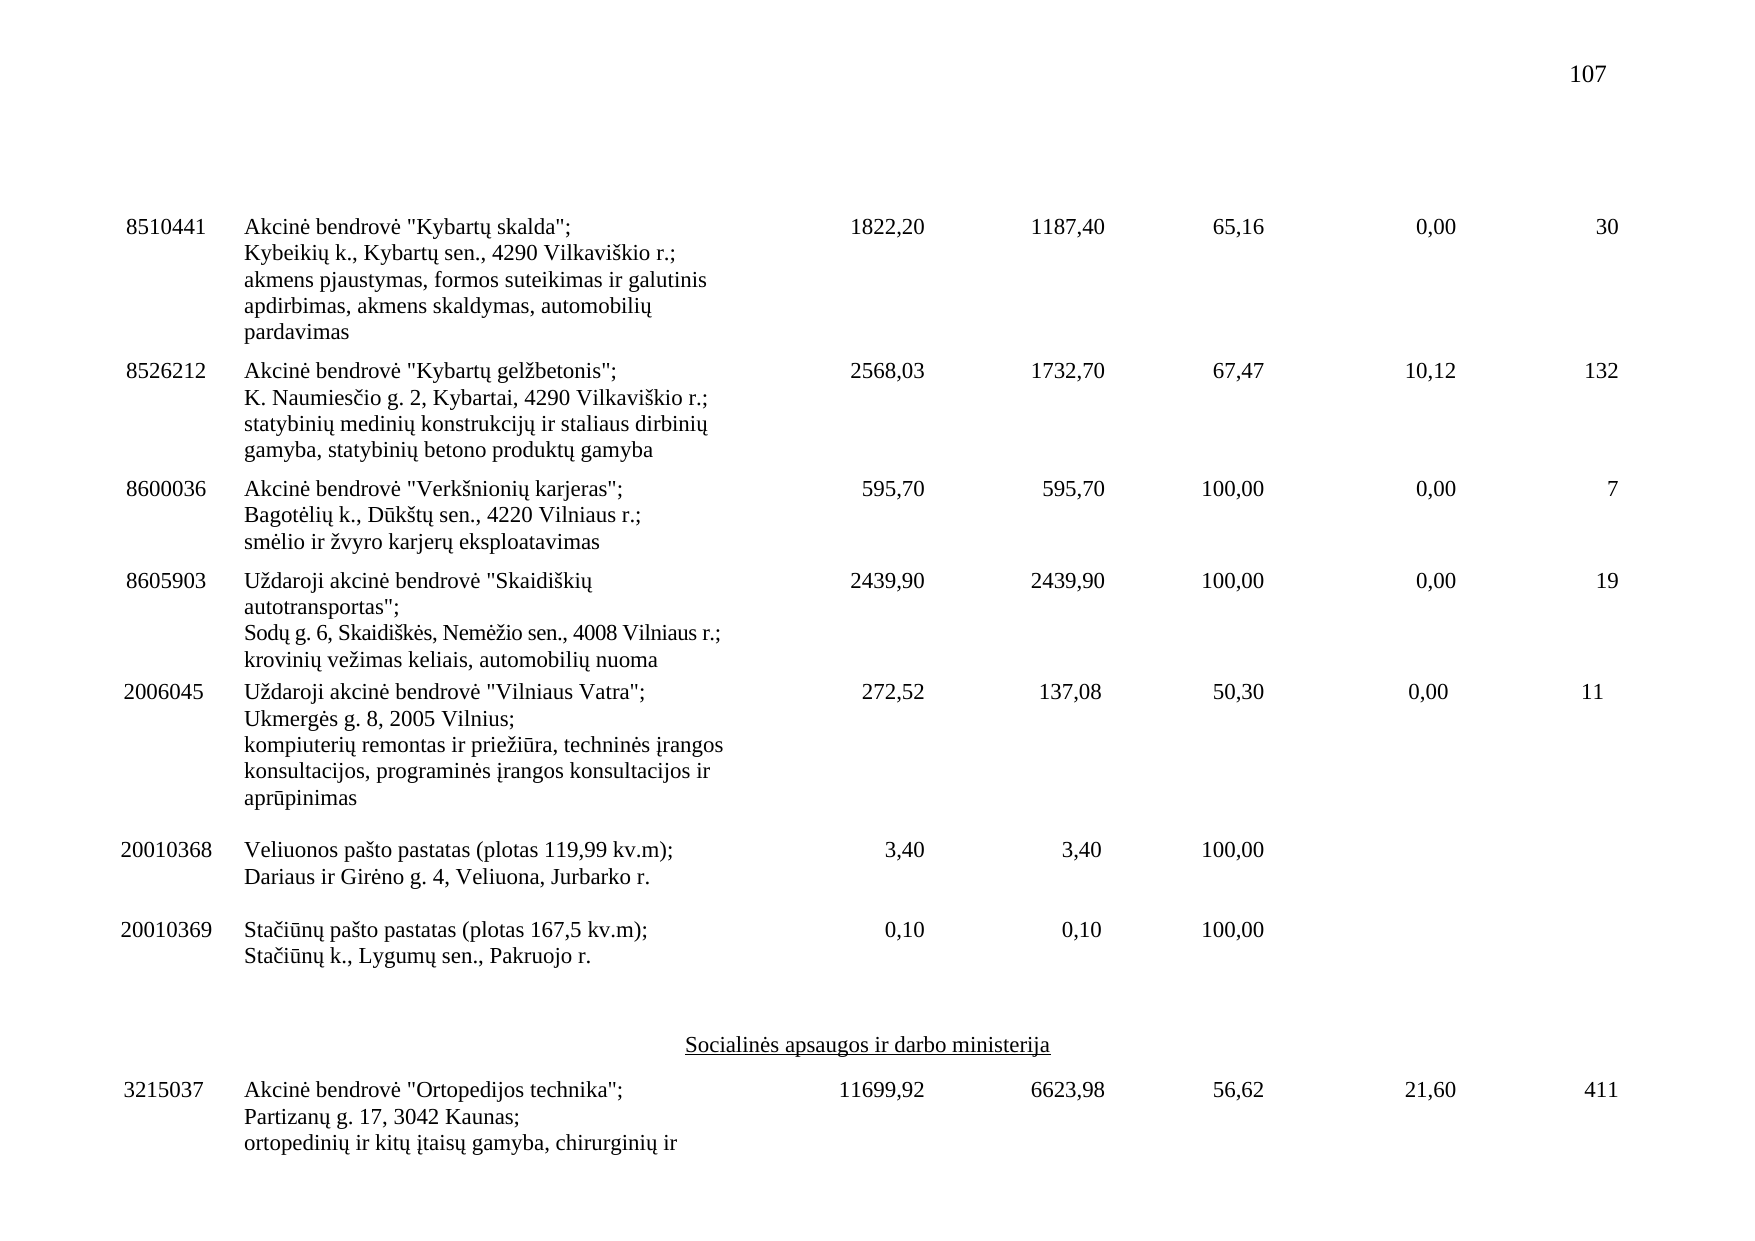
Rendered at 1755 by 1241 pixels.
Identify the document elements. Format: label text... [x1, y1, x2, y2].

table_cell 8510441 [100, 207, 233, 351]
table_cell 20010368 [100, 837, 233, 916]
table_cell 7 [1473, 469, 1636, 561]
table_cell 2439,90 [750, 561, 941, 678]
table_cell 0,10 [941, 916, 1119, 995]
table_cell 6623,98 [941, 1070, 1122, 1155]
table_cell 0,00 [1281, 469, 1473, 561]
table_cell 0,00 [1281, 679, 1465, 837]
table_cell 8605903 [100, 561, 233, 678]
table_cell 2568,03 [750, 351, 941, 469]
table_cell 2439,90 [941, 561, 1122, 678]
table_cell [1281, 916, 1465, 995]
table_cell 30 [1473, 207, 1636, 351]
table_header Socialinės apsaugos ir darbo ministerija [100, 1019, 1636, 1070]
table_cell Veliuonos pašto pastatas (plotas 119,99 kv.m); Dariaus ir Girėno g. 4, Veliuona, Jurbarko r. [233, 837, 749, 916]
table_cell 595,70 [750, 469, 941, 561]
table_cell 19 [1473, 561, 1636, 678]
table_cell 11 [1465, 679, 1621, 837]
table_cell Stačiūnų pašto pastatas (plotas 167,5 kv.m); Stačiūnų k., Lygumų sen., Pakruojo r. [233, 916, 749, 995]
table_cell 272,52 [750, 679, 941, 837]
table_cell 100,00 [1122, 561, 1281, 678]
table_cell 0,10 [750, 916, 941, 995]
table_cell 3,40 [750, 837, 941, 916]
table_cell [1281, 837, 1465, 916]
table_cell 595,70 [941, 469, 1122, 561]
table_cell Akcinė bendrovė "Ortopedijos technika"; Partizanų g. 17, 3042 Kaunas; ortopedinių ir kitų įtaisų gamyba, chirurginių ir [233, 1070, 749, 1155]
table_cell [1621, 916, 1636, 995]
table_cell Uždaroji akcinė bendrovė "Vilniaus Vatra"; Ukmergės g. 8, 2005 Vilnius; kompiuterių remontas ir priežiūra, techninės įrangos konsultacijos, programinės įrangos konsultacijos ir aprūpinimas [233, 679, 749, 837]
table_cell [1621, 837, 1636, 916]
table_cell Akcinė bendrovė "Kybartų skalda"; Kybeikių k., Kybartų sen., 4290 Vilkaviškio r.; akmens pjaustymas, formos suteikimas ir galutinis apdirbimas, akmens skaldymas, automobilių pardavimas [233, 207, 749, 351]
table_cell 0,00 [1281, 207, 1473, 351]
table_cell 1822,20 [750, 207, 941, 351]
table_cell [1465, 837, 1621, 916]
table_cell 20010369 [100, 916, 233, 995]
table_cell 11699,92 [750, 1070, 941, 1155]
table_cell 100,00 [1122, 469, 1281, 561]
table_cell 10,12 [1281, 351, 1473, 469]
table_cell 100,00 [1119, 916, 1281, 995]
table_cell [1621, 679, 1636, 837]
table_cell 65,16 [1122, 207, 1281, 351]
table_cell Akcinė bendrovė "Verkšnionių karjeras"; Bagotėlių k., Dūkštų sen., 4220 Vilniaus r.; smėlio ir žvyro karjerų eksploatavimas [233, 469, 749, 561]
table_cell 8526212 [100, 351, 233, 469]
table_cell 56,62 [1122, 1070, 1281, 1155]
table_cell 2006045 [100, 679, 233, 837]
table_cell 3,40 [941, 837, 1119, 916]
table_cell 67,47 [1122, 351, 1281, 469]
table_cell 8600036 [100, 469, 233, 561]
table_cell [1465, 916, 1621, 995]
table_cell 0,00 [1281, 561, 1473, 678]
table_cell 137,08 [941, 679, 1119, 837]
table_cell 132 [1473, 351, 1636, 469]
table_cell 1732,70 [941, 351, 1122, 469]
table_cell 3215037 [100, 1070, 233, 1155]
table_cell 50,30 [1119, 679, 1281, 837]
table_cell Akcinė bendrovė "Kybartų gelžbetonis"; K. Naumiesčio g. 2, Kybartai, 4290 Vilkaviškio r.; statybinių medinių konstrukcijų ir staliaus dirbinių gamyba, statybinių betono produktų gamyba [233, 351, 749, 469]
table_cell 21,60 [1281, 1070, 1473, 1155]
table_cell 1187,40 [941, 207, 1122, 351]
table_cell Uždaroji akcinė bendrovė "Skaidiškių autotransportas"; Sodų g. 6, Skaidiškės, Nemėžio sen., 4008 Vilniaus r.; krovinių vežimas keliais, automobilių nuoma [233, 561, 749, 678]
table_cell 411 [1473, 1070, 1636, 1155]
table_cell 100,00 [1119, 837, 1281, 916]
